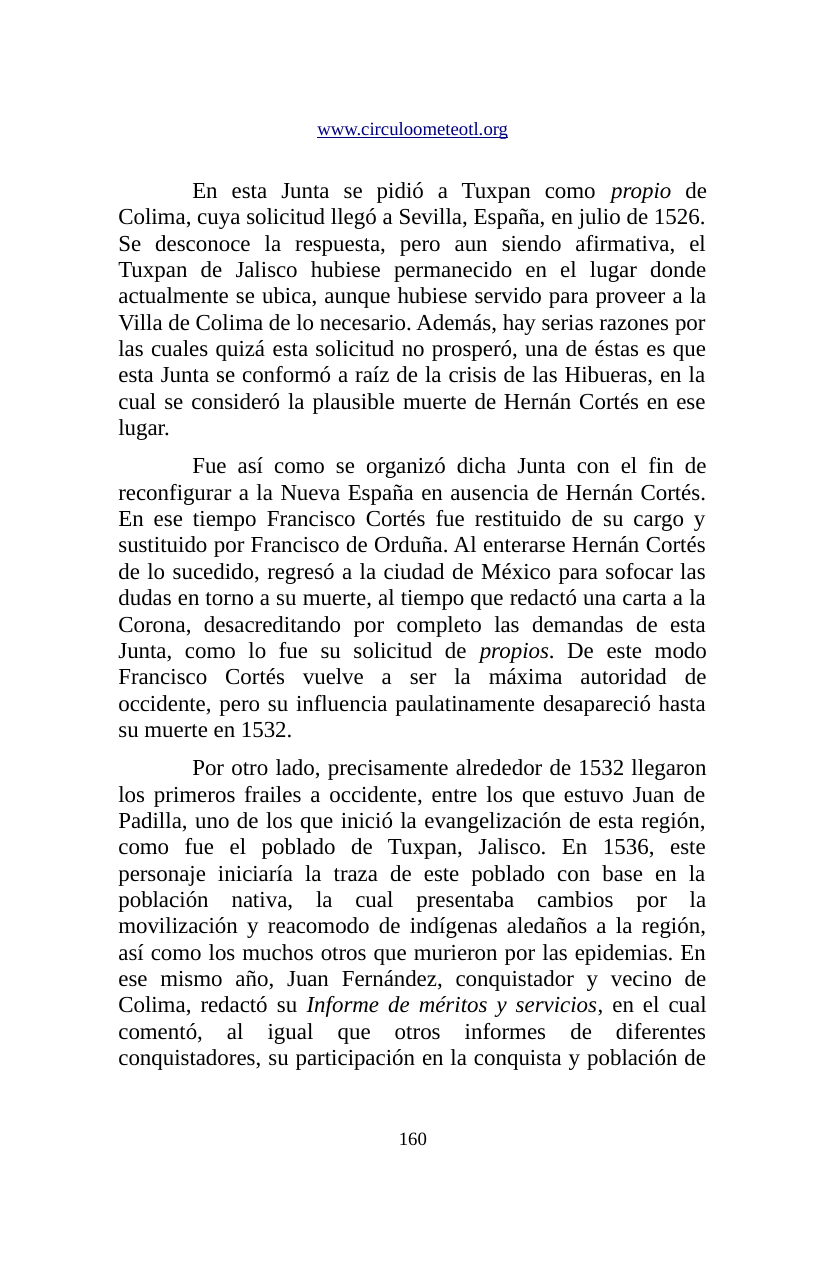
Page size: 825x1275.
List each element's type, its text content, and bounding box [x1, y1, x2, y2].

text Fue así como se organizó dicha Junta con el fin de reconfigurar a la Nueva España en ausencia de Hernán Cortés. En ese tiempo Francisco Cortés fue restituido de su cargo y sustituido por Francisco de Orduña. Al enterarse Hernán Cortés de lo sucedido, regresó a la ciudad de México para sofocar las dudas en torno a su muerte, al tiempo que redactó una carta a la Corona, desacreditando por completo las demandas de esta Junta, como lo fue su solicitud de propios. De este modo Francisco Cortés vuelve a ser la máxima autoridad de occidente, pero su influencia paulatinamente desapareció hasta su muerte en 1532. [118, 452, 707, 742]
text En esta Junta se pidió a Tuxpan como propio de Colima, cuya solicitud llegó a Sevilla, España, en julio de 1526. Se desconoce la respuesta, pero aun siendo afirmativa, el Tuxpan de Jalisco hubiese permanecido en el lugar donde actualmente se ubica, aunque hubiese servido para proveer a la Villa de Colima de lo necesario. Además, hay serias razones por las cuales quizá esta solicitud no prosperó, una de éstas es que esta Junta se conformó a raíz de la crisis de las Hibueras, en la cual se consideró la plausible muerte de Hernán Cortés en ese lugar. [118, 177, 707, 441]
text Por otro lado, precisamente alrededor de 1532 llegaron los primeros frailes a occidente, entre los que estuvo Juan de Padilla, uno de los que inició la evangelización de esta región, como fue el poblado de Tuxpan, Jalisco. En 1536, este personaje iniciaría la traza de este poblado con base en la población nativa, la cual presentaba cambios por la movilización y reacomodo de indígenas aledaños a la región, así como los muchos otros que murieron por las epidemias. En ese mismo año, Juan Fernández, conquistador y vecino de Colima, redactó su Informe de méritos y servicios, en el cual comentó, al igual que otros informes de diferentes conquistadores, su participación en la conquista y población de [118, 754, 707, 1071]
